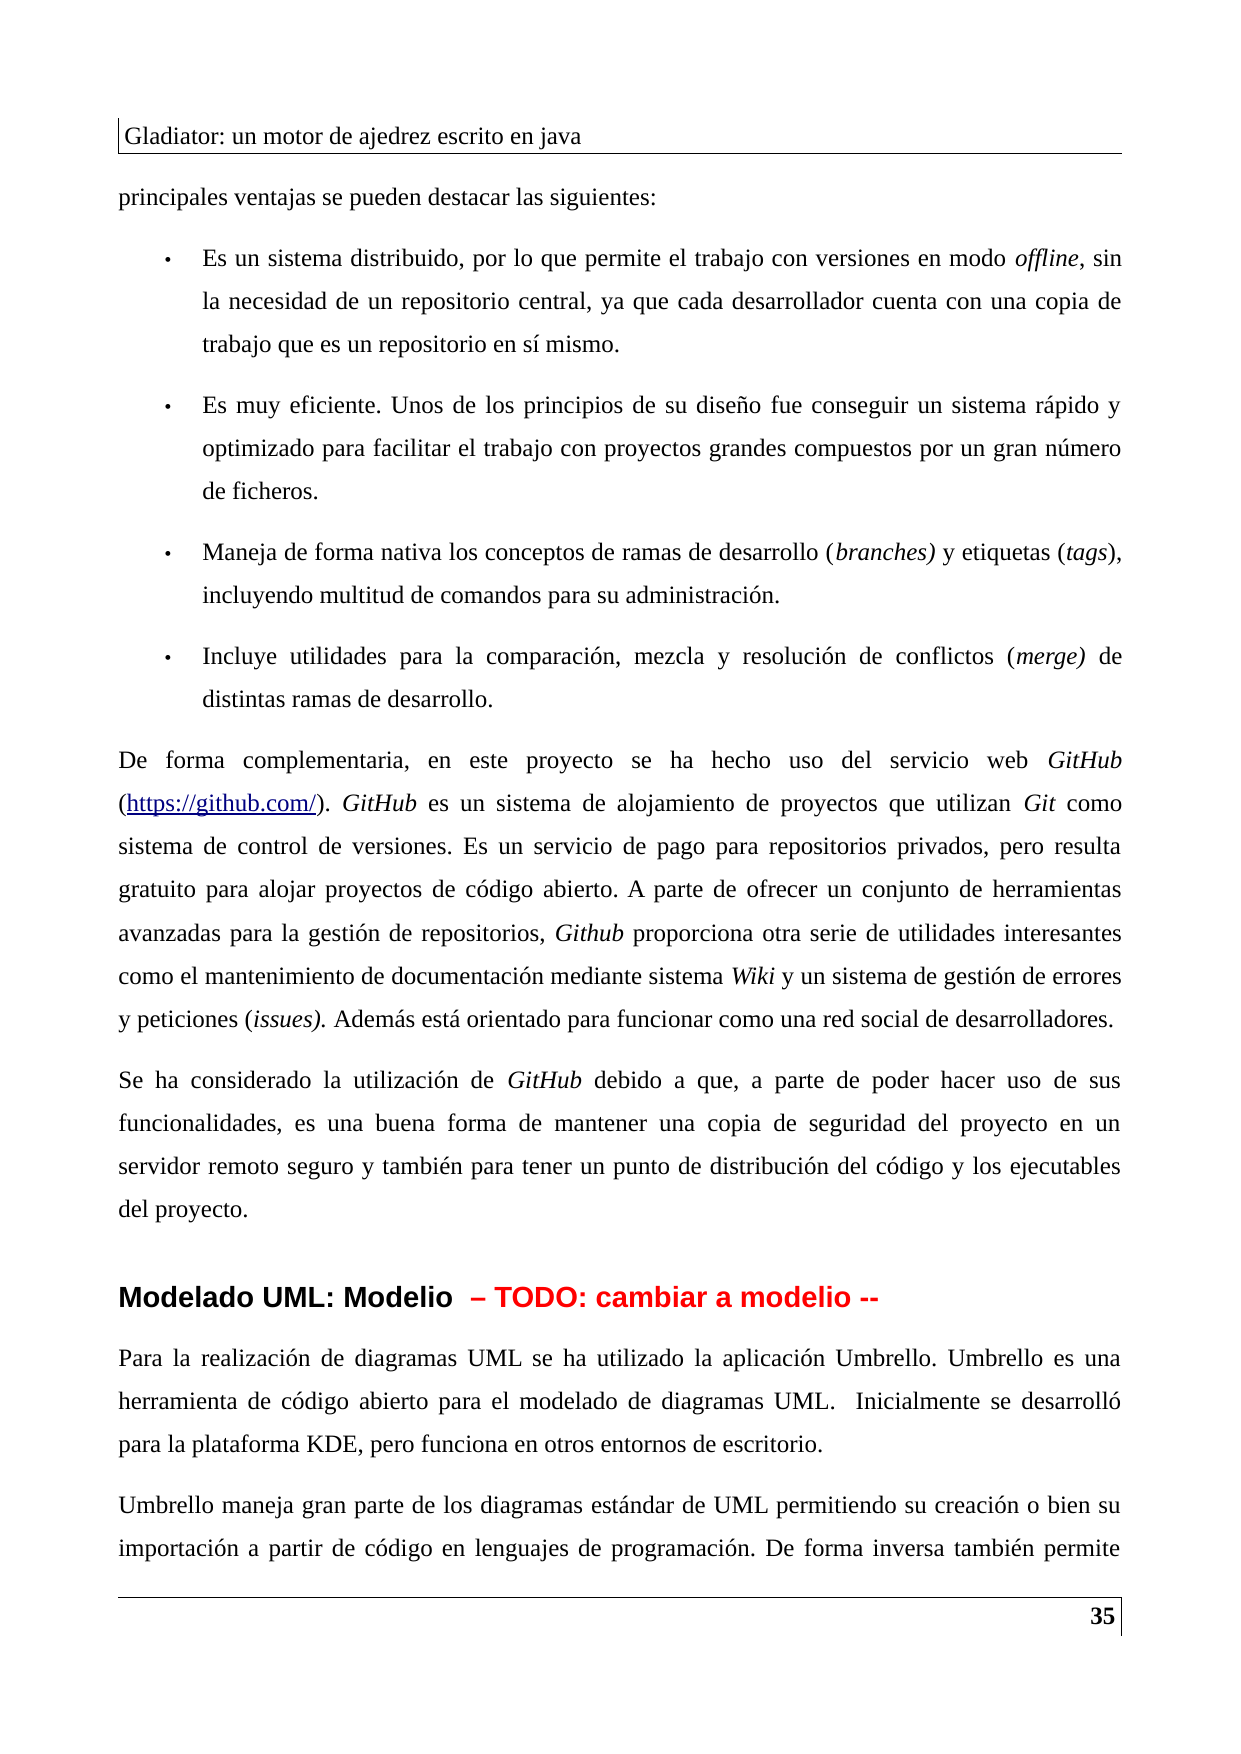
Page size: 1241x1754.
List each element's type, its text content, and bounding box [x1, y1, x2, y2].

list Es muy eficiente. Unos de los principios de su diseño fue conseguir un sistema rápido y optimizado para facilitar el trabajo con proyectos grandes compuestos por un gran número de ficheros. [164, 390, 1122, 505]
list Es un sistema distribuido, por lo que permite el trabajo con versiones en modo offline, sin la necesidad de un repositorio central, ya que cada desarrollador cuenta con una copia de trabajo que es un repositorio en sí mismo. [164, 243, 1122, 358]
text Se ha considerado la utilización de GitHub debido a que, a parte de poder hacer uso de sus funcionalidades, es una buena forma de mantener una copia de seguridad del proyecto en un servidor remoto seguro y también para tener un punto de distribución del código y los ejecutables del proyecto. [118, 1065, 1122, 1223]
text principales ventajas se pueden destacar las siguientes: [118, 182, 1122, 211]
subtitle Modelado UML: Modelio – TODO: cambiar a modelio -- [118, 1280, 1122, 1313]
list Maneja de forma nativa los conceptos de ramas de desarrollo (branches) y etiquetas (tags), incluyendo multitud de comandos para su administración. [164, 537, 1122, 609]
text De forma complementaria, en este proyecto se ha hecho uso del servicio web GitHub (https://github.com/). GitHub es un sistema de alojamiento de proyectos que utilizan Git como sistema de control de versiones. Es un servicio de pago para repositorios privados, pero resulta gratuito para alojar proyectos de código abierto. A parte de ofrecer un conjunto de herramientas avanzadas para la gestión de repositorios, Github proporciona otra serie de utilidades interesantes como el mantenimiento de documentación mediante sistema Wiki y un sistema de gestión de errores y peticiones (issues). Además está orientado para funcionar como una red social de desarrolladores. [118, 745, 1122, 1033]
text Para la realización de diagramas UML se ha utilizado la aplicación Umbrello. Umbrello es una herramienta de código abierto para el modelado de diagramas UML. Inicialmente se desarrolló para la plataforma KDE, pero funciona en otros entornos de escritorio. [118, 1343, 1122, 1458]
text Umbrello maneja gran parte de los diagramas estándar de UML permitiendo su creación o bien su importación a partir de código en lenguajes de programación. De forma inversa también permite [118, 1490, 1122, 1562]
list Incluye utilidades para la comparación, mezcla y resolución de conflictos (merge) de distintas ramas de desarrollo. [164, 641, 1122, 713]
